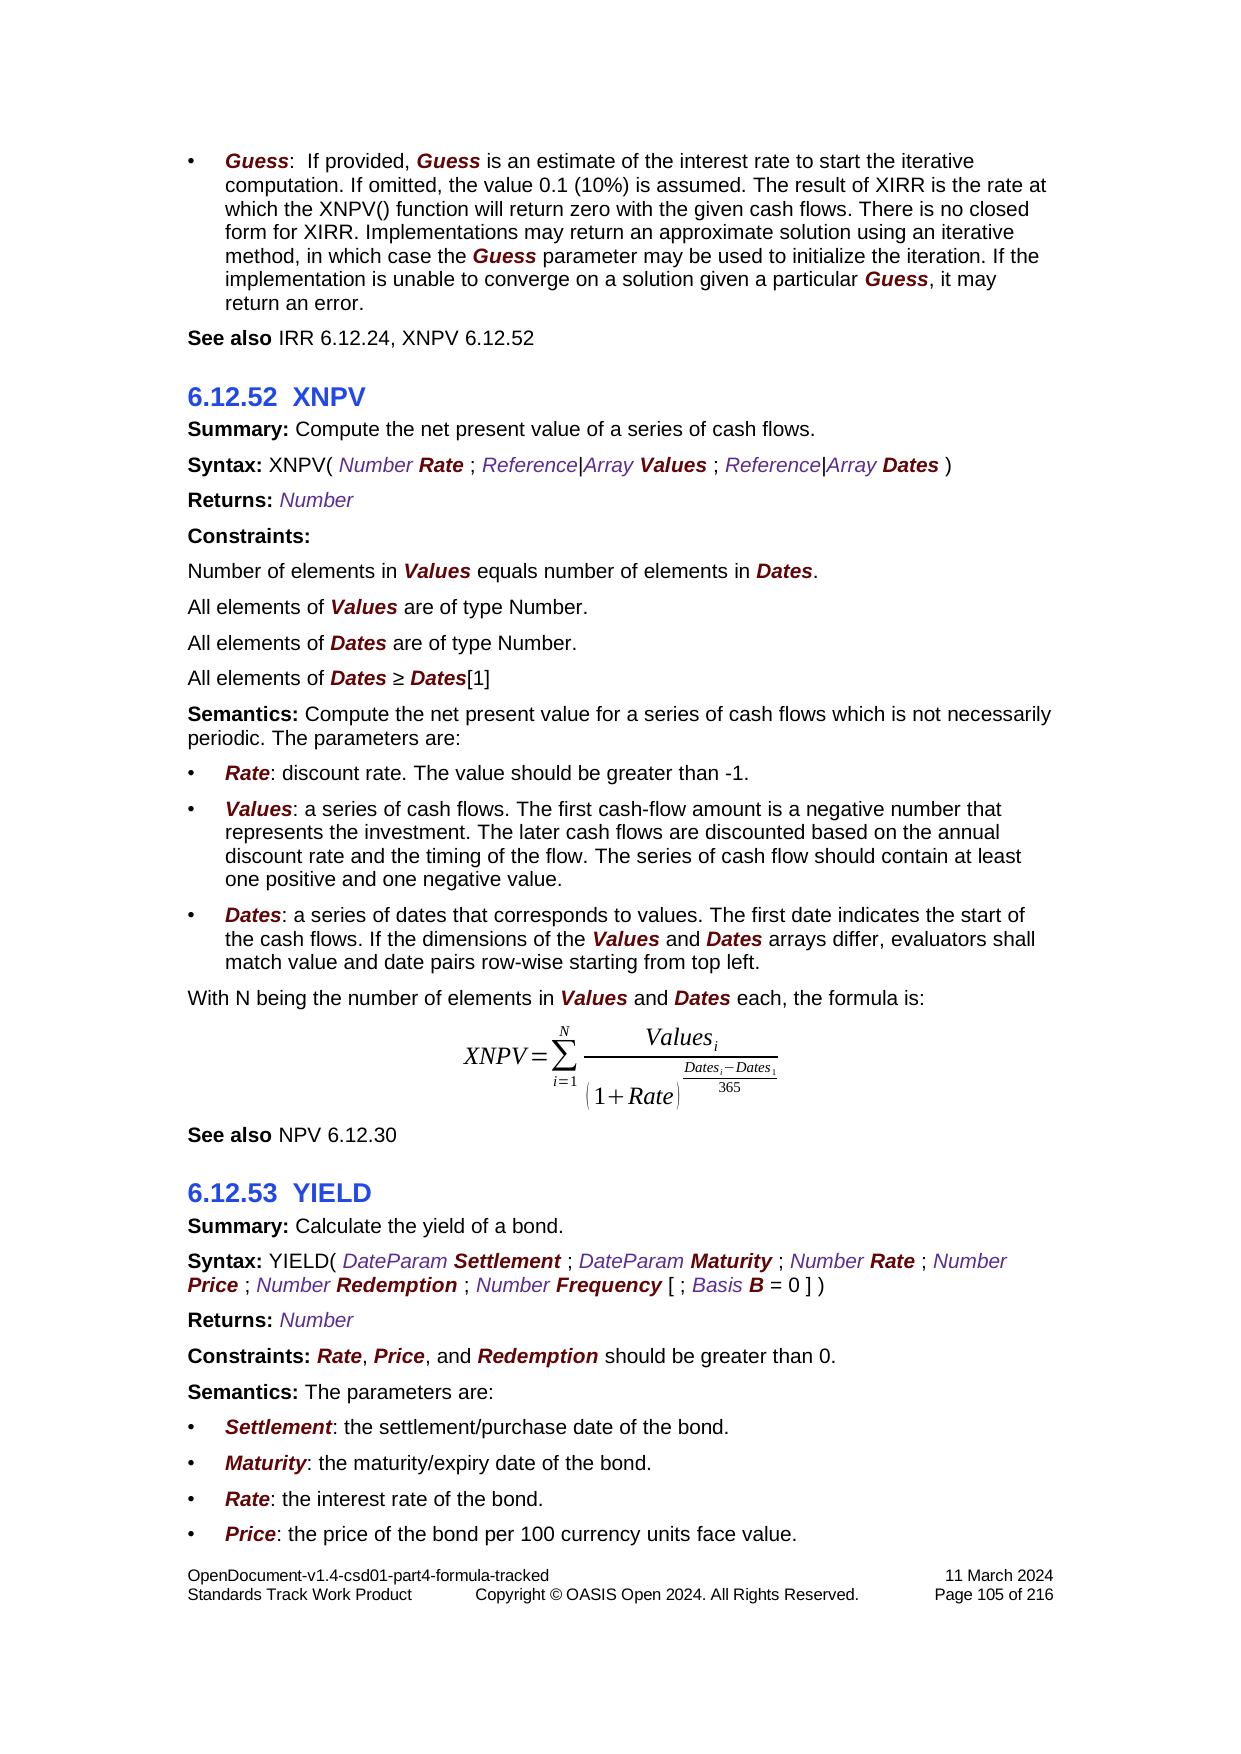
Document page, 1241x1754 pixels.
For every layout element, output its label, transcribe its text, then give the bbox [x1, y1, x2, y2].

list Values: a series of cash flows. The first cash-flow amount is a negative number that represents the investment. The later cash flows are discounted based on the annual discount rate and the timing of the flow. The series of cash flow should contain at least one positive and one negative value. [187, 797, 1053, 891]
subtitle XNPV [187, 381, 1053, 411]
text Syntax: YIELD( DateParam Settlement ; DateParam Maturity ; Number Rate ; Number Price ; Number Redemption ; Number Frequency [ ; Basis B = 0 ] ) [187, 1250, 1053, 1297]
text Constraints: [187, 524, 1053, 548]
text Summary: Calculate the yield of a bond. [187, 1214, 1053, 1238]
text See also IRR 6.12.24, XNPV 6.12.52 [187, 327, 1053, 350]
list Rate: discount rate. The value should be greater than -1. [187, 762, 1053, 785]
subtitle YIELD [187, 1178, 1053, 1208]
text Returns: Number [187, 489, 1053, 512]
text All elements of Values are of type Number. [187, 596, 1053, 619]
list Dates: a series of dates that corresponds to values. The first date indicates the start of the cash flows. If the dimensions of the Values and Dates arrays differ, evaluators shall match value and date pairs row-wise starting from top left. [187, 903, 1053, 974]
list Maturity: the maturity/expiry date of the bond. [187, 1451, 1053, 1475]
text Semantics: The parameters are: [187, 1380, 1053, 1404]
text Syntax: XNPV( Number Rate ; Reference|Array Values ; Reference|Array Dates ) [187, 453, 1053, 477]
list Settlement: the settlement/purchase date of the bond. [187, 1416, 1053, 1439]
text See also NPV 6.12.30 [187, 1123, 1053, 1147]
text Number of elements in Values equals number of elements in Dates. [187, 560, 1053, 583]
text Constraints: Rate, Price, and Redemption should be greater than 0. [187, 1344, 1053, 1368]
text All elements of Dates ≥ Dates[1] [187, 667, 1053, 690]
text Summary: Compute the net present value of a series of cash flows. [187, 417, 1053, 441]
list Rate: the interest rate of the bond. [187, 1487, 1053, 1511]
text Semantics: Compute the net present value for a series of cash flows which is not necessarily periodic. The parameters are: [187, 702, 1053, 749]
text All elements of Dates are of type Number. [187, 631, 1053, 655]
list Guess: If provided, Guess is an estimate of the interest rate to start the iterative computation. If omitted, the value 0.1 (10%) is assumed. The result of XIRR is the rate at which the XNPV() function will return zero with the given cash flows. There is no closed form for XIRR. Implementations may return an approximate solution using an iterative method, in which case the Guess parameter may be used to initialize the iteration. If the implementation is unable to converge on a solution given a particular Guess, it may return an error. [187, 150, 1053, 315]
list With N being the number of elements in Values and Dates each, the formula is: [187, 986, 1053, 1010]
text Returns: Number [187, 1309, 1053, 1332]
list Price: the price of the bond per 100 currency units face value. [187, 1523, 1053, 1546]
